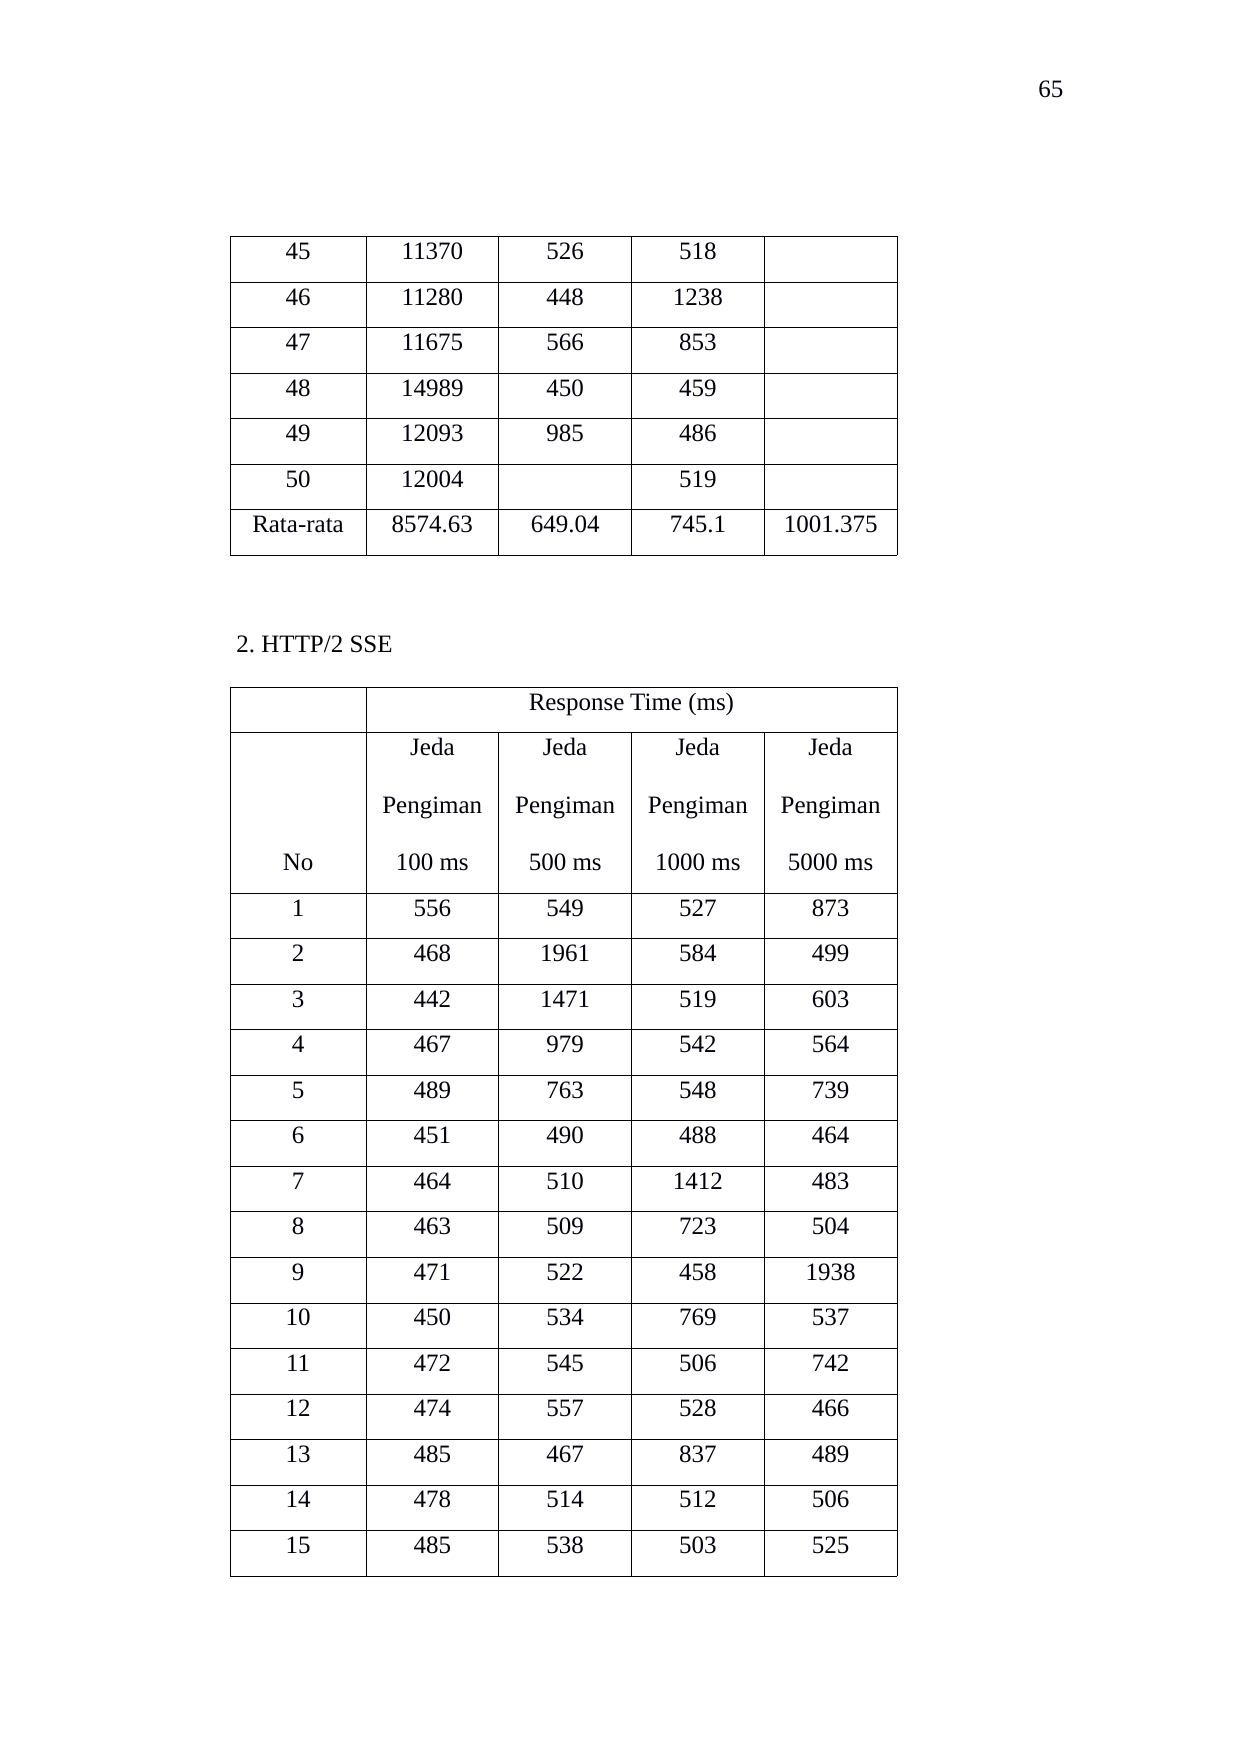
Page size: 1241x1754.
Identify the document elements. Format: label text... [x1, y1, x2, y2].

table_cell 8574.63 [367, 510, 498, 555]
table_cell [499, 465, 631, 509]
table_cell 11 [231, 1349, 366, 1393]
table_cell 46 [231, 283, 366, 327]
table_cell 489 [367, 1076, 498, 1120]
table_cell 557 [499, 1395, 631, 1439]
table_cell 745.1 [632, 510, 764, 555]
table_cell 509 [499, 1212, 631, 1257]
table_cell Jeda Pengiman 5000 ms [765, 733, 897, 893]
table_cell 545 [499, 1349, 631, 1393]
table_cell 723 [632, 1212, 764, 1257]
table_cell 485 [367, 1531, 498, 1576]
table_cell 518 [632, 237, 764, 282]
table_cell 45 [231, 237, 366, 282]
table_cell 566 [499, 328, 631, 373]
table_cell 514 [499, 1486, 631, 1530]
table_cell 763 [499, 1076, 631, 1120]
table_cell 8 [231, 1212, 366, 1257]
table_cell 1961 [499, 939, 631, 984]
table_cell 474 [367, 1395, 498, 1439]
table_cell 458 [632, 1258, 764, 1302]
table_cell 2 [231, 939, 366, 984]
table_cell 506 [632, 1349, 764, 1393]
table_cell 486 [632, 419, 764, 464]
table_cell Rata-rata [231, 510, 366, 555]
table_cell 467 [499, 1440, 631, 1484]
table_cell 442 [367, 985, 498, 1029]
table_cell 483 [765, 1167, 897, 1211]
table_cell 10 [231, 1304, 366, 1348]
table_cell 448 [499, 283, 631, 327]
table_cell 450 [367, 1304, 498, 1348]
table_cell 48 [231, 374, 366, 418]
table_cell 549 [499, 894, 631, 938]
table_cell 1938 [765, 1258, 897, 1302]
table_cell 538 [499, 1531, 631, 1576]
table_cell 534 [499, 1304, 631, 1348]
table_cell 519 [632, 465, 764, 509]
table_cell 13 [231, 1440, 366, 1484]
table_cell 522 [499, 1258, 631, 1302]
table_cell [765, 237, 897, 282]
table_cell 489 [765, 1440, 897, 1484]
table_cell 873 [765, 894, 897, 938]
table_cell 478 [367, 1486, 498, 1530]
table_cell 548 [632, 1076, 764, 1120]
table_cell 526 [499, 237, 631, 282]
table_cell 603 [765, 985, 897, 1029]
table_cell 485 [367, 1440, 498, 1484]
table_cell 528 [632, 1395, 764, 1439]
table_cell 769 [632, 1304, 764, 1348]
table_cell [765, 419, 897, 464]
table_cell 853 [632, 328, 764, 373]
table_cell Jeda Pengiman 500 ms [499, 733, 631, 893]
table_cell [765, 283, 897, 327]
table_cell 14989 [367, 374, 498, 418]
table_cell 985 [499, 419, 631, 464]
table_cell 1 [231, 894, 366, 938]
table_cell 11280 [367, 283, 498, 327]
table_cell 537 [765, 1304, 897, 1348]
table_cell 564 [765, 1030, 897, 1075]
table_cell 649.04 [499, 510, 631, 555]
table_cell 742 [765, 1349, 897, 1393]
table_cell 471 [367, 1258, 498, 1302]
table_cell [765, 374, 897, 418]
table_cell 7 [231, 1167, 366, 1211]
table_cell 488 [632, 1121, 764, 1166]
table_cell [765, 328, 897, 373]
table_cell 459 [632, 374, 764, 418]
table_cell 527 [632, 894, 764, 938]
table_cell 450 [499, 374, 631, 418]
table_cell 556 [367, 894, 498, 938]
table_cell [765, 465, 897, 509]
table_cell 11675 [367, 328, 498, 373]
table_cell 12 [231, 1395, 366, 1439]
table_header Response Time (ms) [367, 688, 897, 732]
table_cell 1471 [499, 985, 631, 1029]
table_cell 1001.375 [765, 510, 897, 555]
table_cell 490 [499, 1121, 631, 1166]
table_cell 9 [231, 1258, 366, 1302]
table_cell 525 [765, 1531, 897, 1576]
table_cell 510 [499, 1167, 631, 1211]
table_cell 472 [367, 1349, 498, 1393]
table_cell 512 [632, 1486, 764, 1530]
table_cell 837 [632, 1440, 764, 1484]
text 2. HTTP/2 SSE [236, 629, 1063, 658]
table_cell 503 [632, 1531, 764, 1576]
table_cell No [231, 733, 366, 893]
table_cell 739 [765, 1076, 897, 1120]
table_cell 499 [765, 939, 897, 984]
table_cell 12093 [367, 419, 498, 464]
table_cell 464 [765, 1121, 897, 1166]
table_cell 463 [367, 1212, 498, 1257]
table_cell 3 [231, 985, 366, 1029]
table_cell 542 [632, 1030, 764, 1075]
table_cell 49 [231, 419, 366, 464]
table_cell Jeda Pengiman 1000 ms [632, 733, 764, 893]
table_cell 1238 [632, 283, 764, 327]
table_cell 468 [367, 939, 498, 984]
table_cell 14 [231, 1486, 366, 1530]
table_cell 47 [231, 328, 366, 373]
table_cell 519 [632, 985, 764, 1029]
table_cell 504 [765, 1212, 897, 1257]
table_cell 15 [231, 1531, 366, 1576]
table_cell 5 [231, 1076, 366, 1120]
table_cell 506 [765, 1486, 897, 1530]
table_cell 979 [499, 1030, 631, 1075]
table_cell 6 [231, 1121, 366, 1166]
table_cell 464 [367, 1167, 498, 1211]
table_cell 466 [765, 1395, 897, 1439]
table_cell 50 [231, 465, 366, 509]
table_header [231, 688, 366, 732]
table_cell 11370 [367, 237, 498, 282]
table_cell 4 [231, 1030, 366, 1075]
table_cell 1412 [632, 1167, 764, 1211]
table_cell Jeda Pengiman 100 ms [367, 733, 498, 893]
table_cell 584 [632, 939, 764, 984]
table_cell 12004 [367, 465, 498, 509]
table_cell 467 [367, 1030, 498, 1075]
table_cell 451 [367, 1121, 498, 1166]
